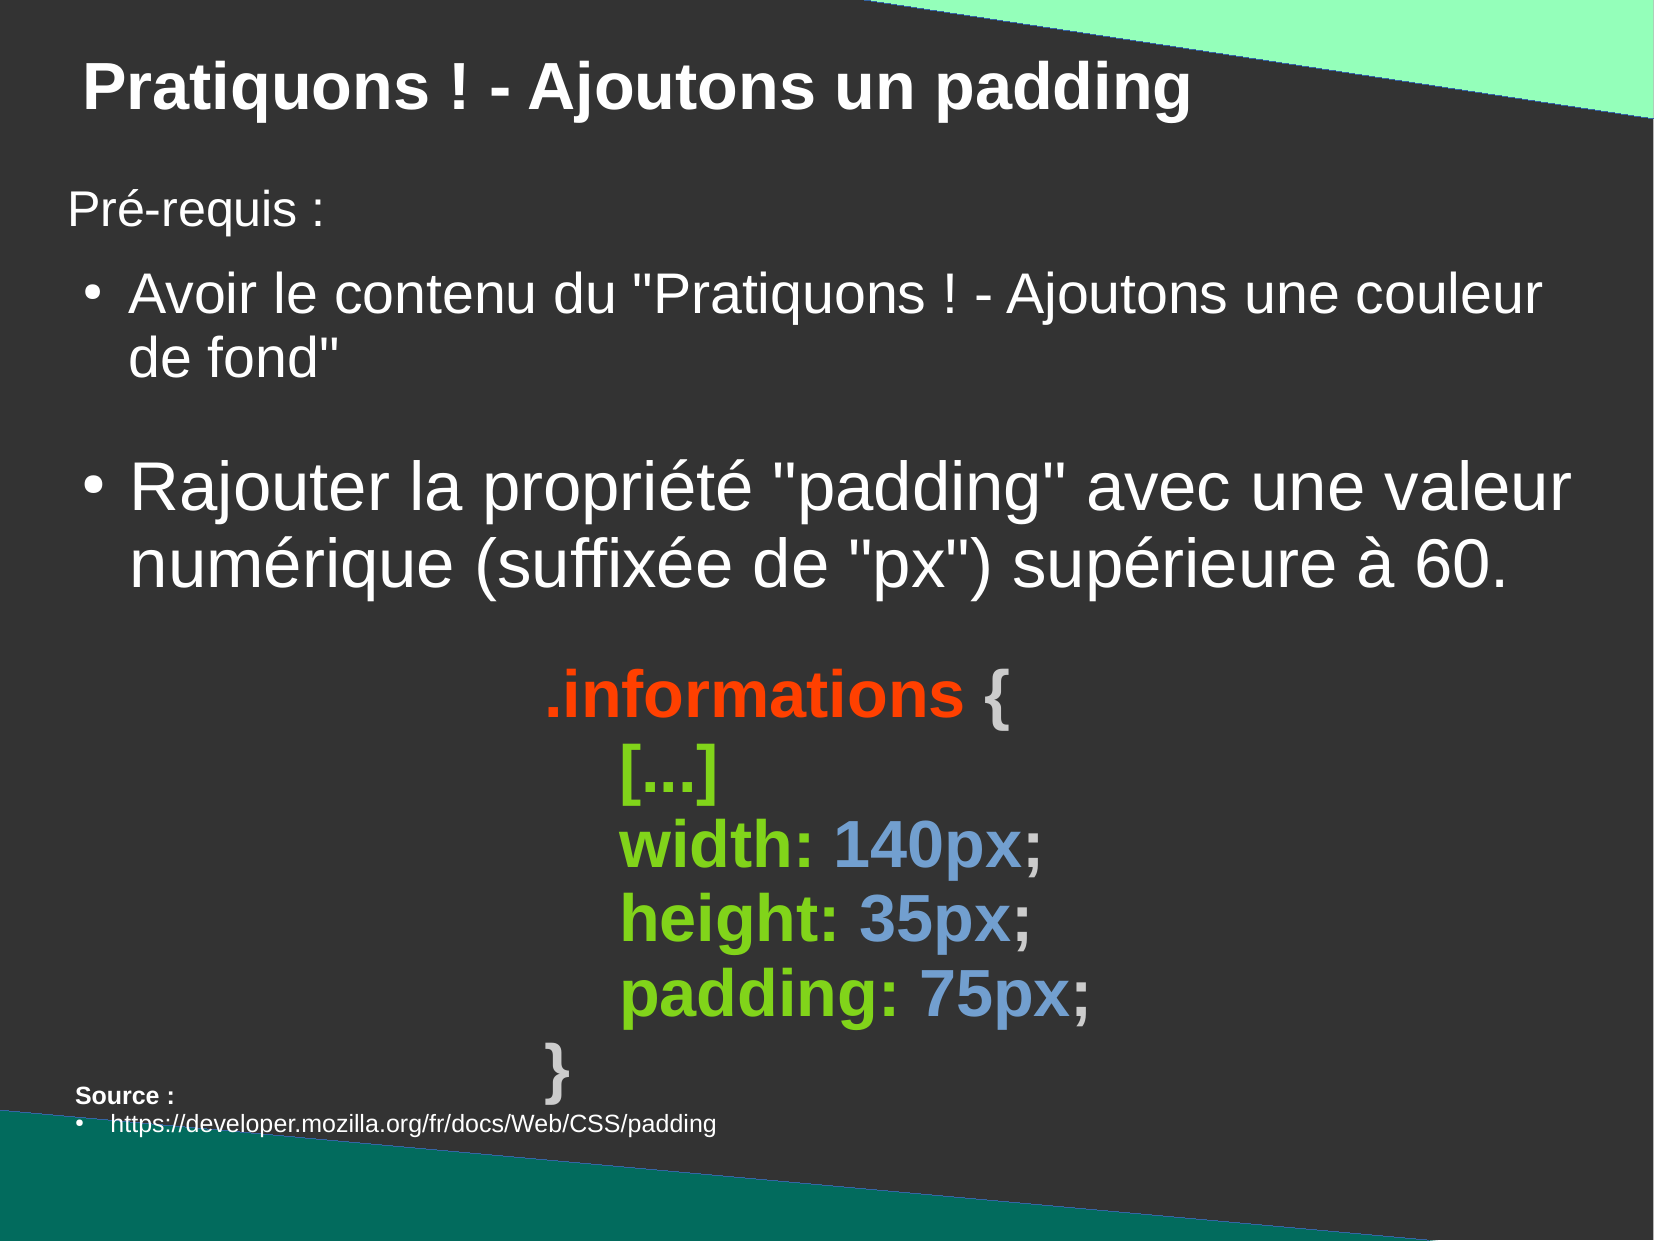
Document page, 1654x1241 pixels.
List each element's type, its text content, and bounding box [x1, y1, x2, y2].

text_box .informations { [...] width: 140px; height: 35px; padding: 75px; } [529, 649, 1125, 1074]
text_box [864, 0, 1654, 119]
text_box Source : https://developer.mozilla.org/fr/docs/Web/CSS/padding [60, 1074, 1546, 1217]
list Rajouter la propriété "padding" avec une valeur numérique (suffixée de "px") supérieure à 60. [64, 447, 1589, 626]
list Pré-requis : Avoir le contenu du "Pratiquons ! - Ajoutons une couleur de fond" [67, 180, 1607, 390]
title Pratiquons ! - Ajoutons un padding [82, 49, 1571, 152]
